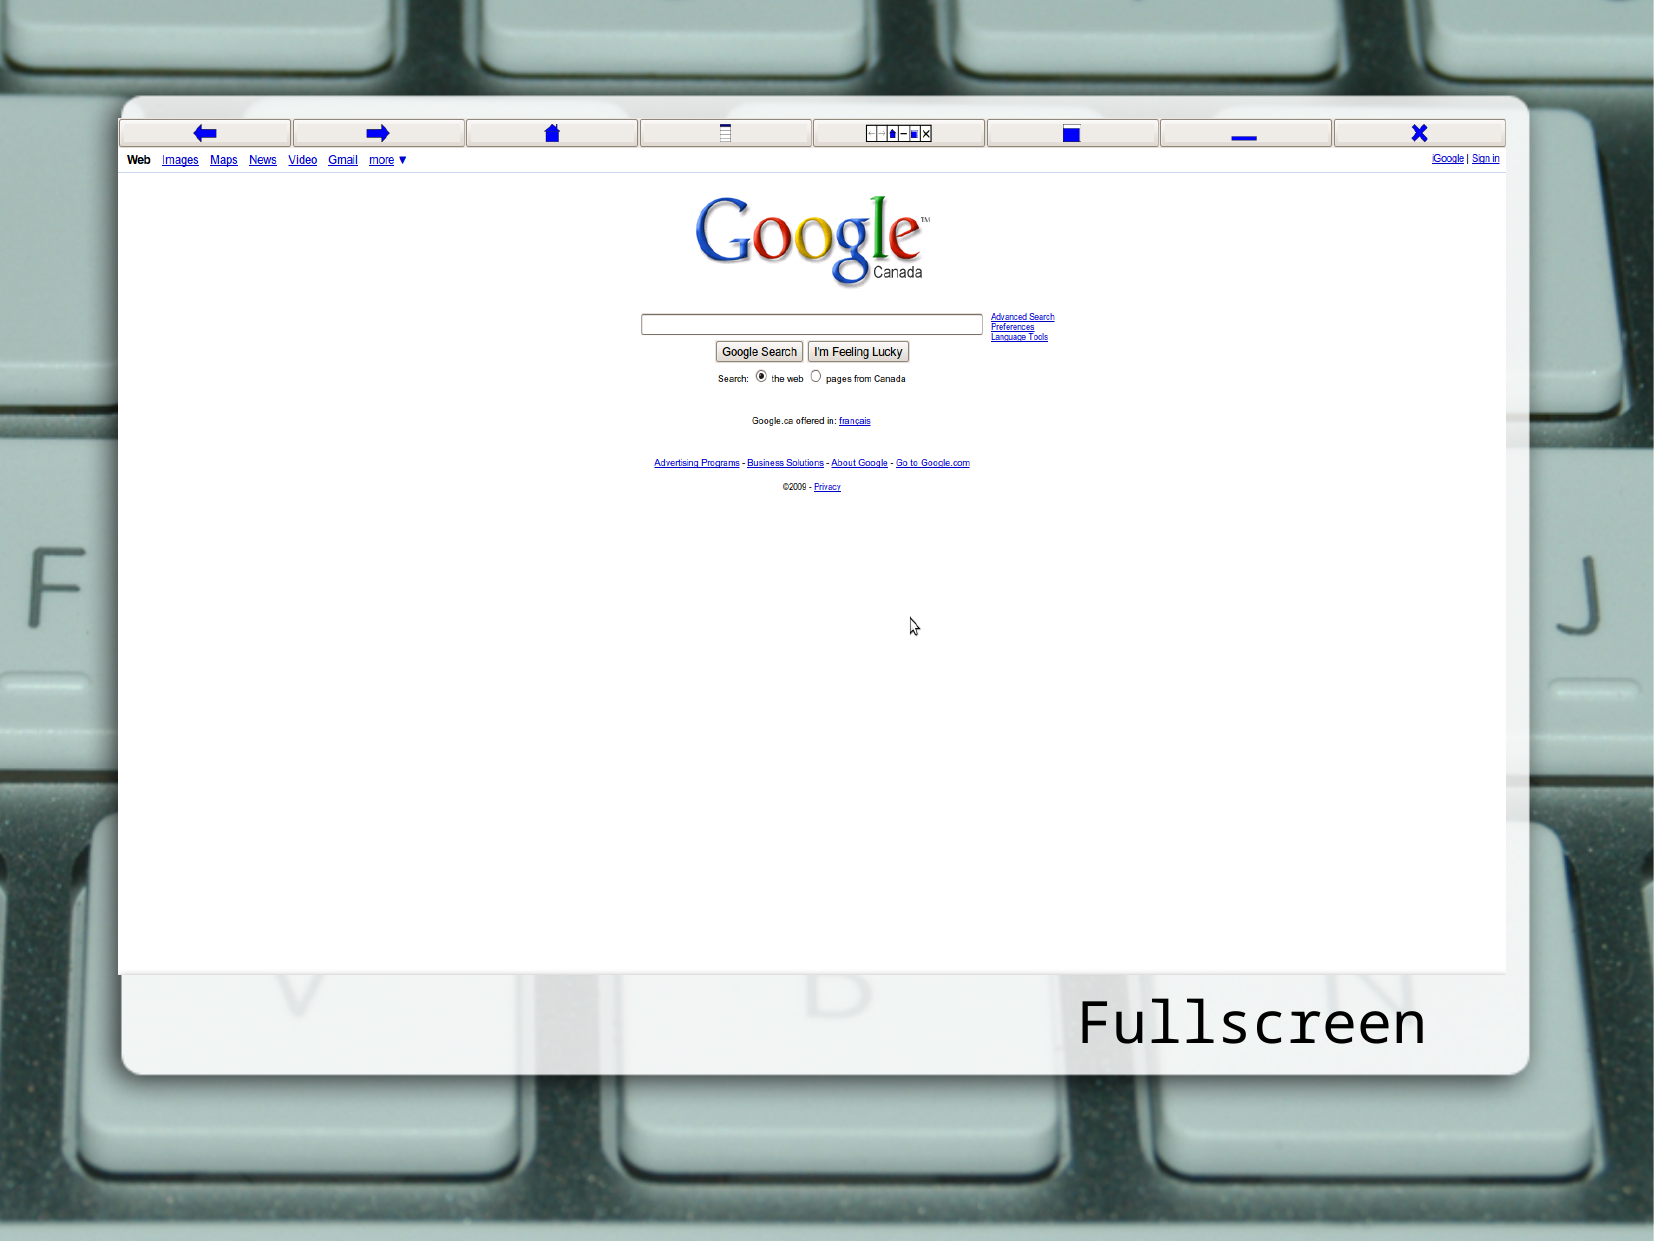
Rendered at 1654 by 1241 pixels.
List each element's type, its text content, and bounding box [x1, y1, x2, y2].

text_box Fullscreen [1062, 974, 1506, 1057]
picture [0, 0, 1654, 1241]
